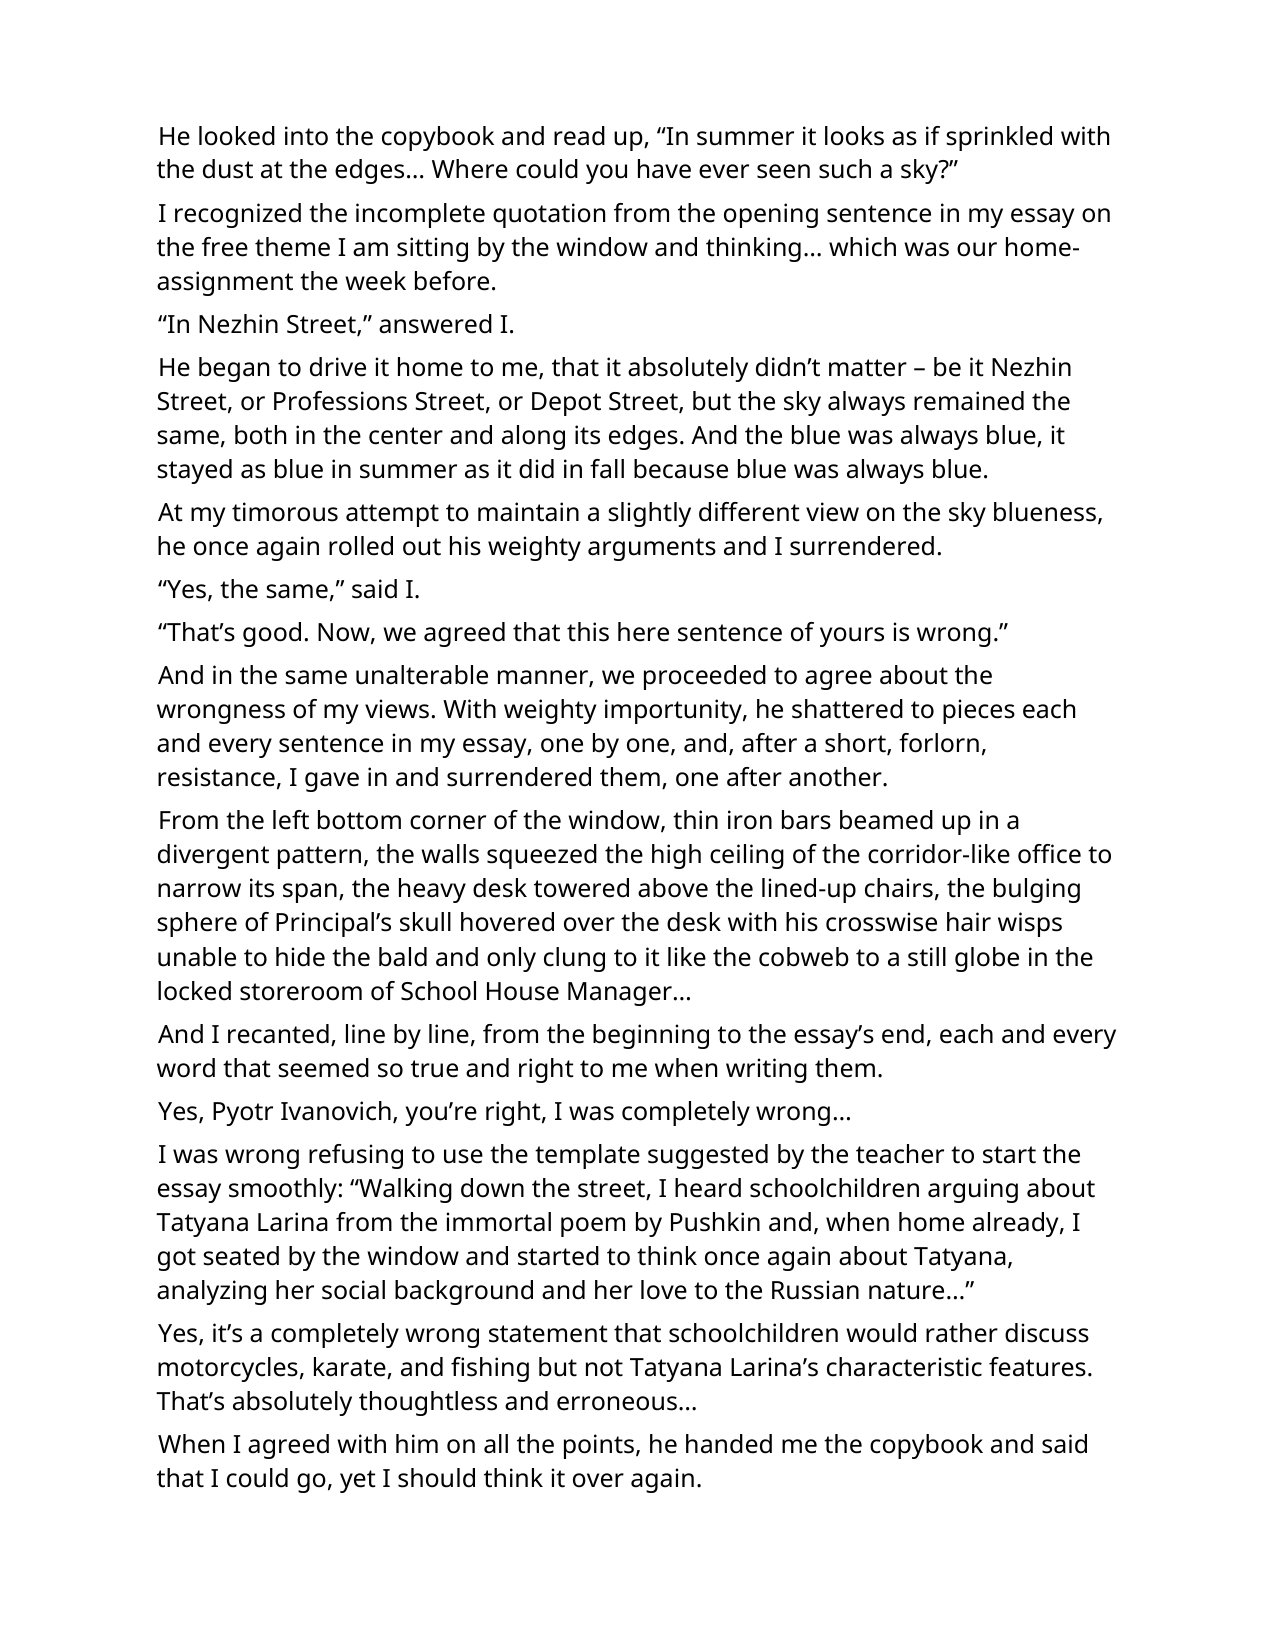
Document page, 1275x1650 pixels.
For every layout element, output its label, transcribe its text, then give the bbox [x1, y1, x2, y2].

text And I recanted, line by line, from the beginning to the essay’s end, each and every word that seemed so true and right to me when writing them. [156, 1016, 1118, 1084]
text Yes, it’s a completely wrong statement that schoolchildren would rather discuss motorcycles, karate, and fishing but not Tatyana Larina’s characteristic features. That’s absolutely thoughtless and erroneous… [156, 1316, 1118, 1418]
text I was wrong refusing to use the template suggested by the teacher to start the essay smoothly: “Walking down the street, I heard schoolchildren arguing about Tatyana Larina from the immortal poem by Pushkin and, when home already, I got seated by the window and started to think once again about Tatyana, analyzing her social background and her love to the Russian nature…” [156, 1136, 1118, 1307]
text He looked into the copybook and read up, “In summer it looks as if sprinkled with the dust at the edges… Where could you have ever seen such a sky?” [156, 118, 1118, 186]
text When I agreed with him on all the points, he handed me the copybook and said that I could go, yet I should think it over again. [156, 1427, 1118, 1495]
text “In Nezhin Street,” answered I. [156, 306, 1118, 340]
text I recognized the incomplete quotation from the opening sentence in my essay on the free theme I am sitting by the window and thinking… which was our home-assignment the week before. [156, 195, 1118, 297]
text Yes, Pyotr Ivanovich, you’re right, I was completely wrong… [156, 1093, 1118, 1127]
text “Yes, the same,” said I. [156, 572, 1118, 606]
text From the left bottom corner of the window, thin iron bars beamed up in a divergent pattern, the walls squeezed the high ceiling of the corridor-like office to narrow its span, the heavy desk towered above the lined-up chairs, the bulging sphere of Principal’s skull hovered over the desk with his crosswise hair wisps unable to hide the bald and only clung to it like the cobweb to a still globe in the locked storeroom of School House Manager… [156, 803, 1118, 1007]
text At my timorous attempt to maintain a slightly different view on the sky blueness, he once again rolled out his weighty arguments and I surrendered. [156, 494, 1118, 563]
text “That’s good. Now, we agreed that this here sentence of yours is wrong.” [156, 615, 1118, 649]
text And in the same unalterable manner, we proceeded to agree about the wrongness of my views. With weighty importunity, he shattered to pieces each and every sentence in my essay, one by one, and, after a short, forlorn, resistance, I gave in and surrendered them, one after another. [156, 658, 1118, 794]
text He began to drive it home to me, that it absolutely didn’t matter – be it Nezhin Street, or Professions Street, or Depot Street, but the sky always remained the same, both in the center and along its edges. And the blue was always blue, it stayed as blue in summer as it did in fall because blue was always blue. [156, 349, 1118, 486]
